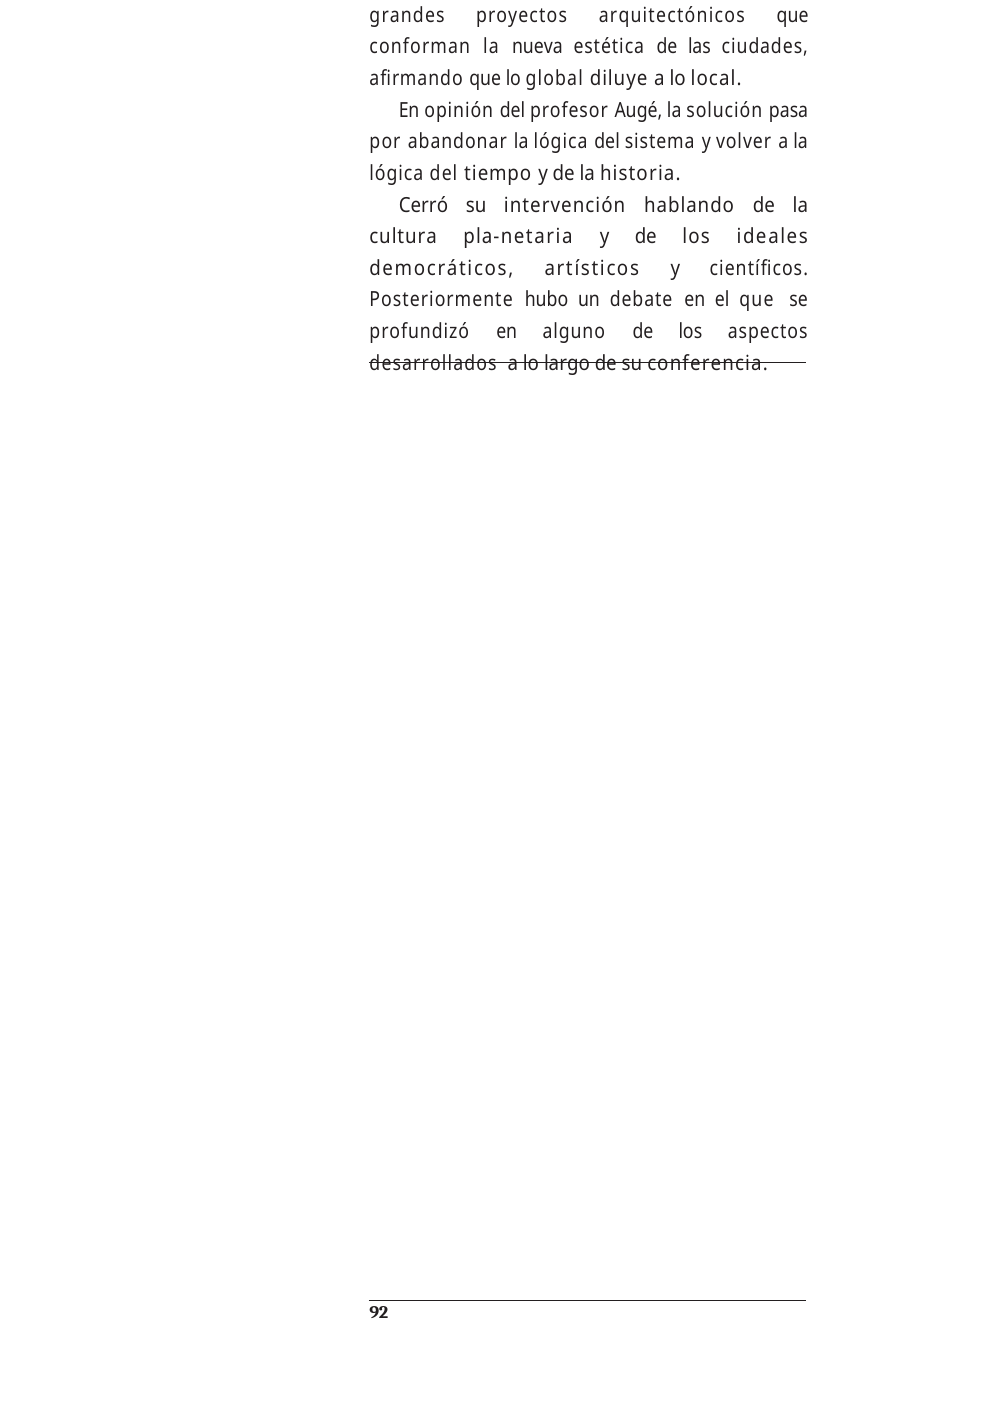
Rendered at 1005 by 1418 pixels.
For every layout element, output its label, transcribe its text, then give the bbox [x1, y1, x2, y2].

text grandes proyectos arquitectónicos que conforman la nueva estética de las ciudades, afirmando que lo global diluye a lo local. [369, 0, 808, 92]
text Cerró su intervención hablando de la cultura pla-netaria y de los ideales democráticos, artísticos y científicos. Posteriormente hubo un debate en el que se profundizó en alguno de los aspectos desarrollados a lo largo de su conferencia. [369, 190, 808, 376]
text En opinión del profesor Augé, la solución pasa por abandonar la lógica del sistema y volver a la lógica del tiempo y de la historia. [369, 95, 808, 187]
